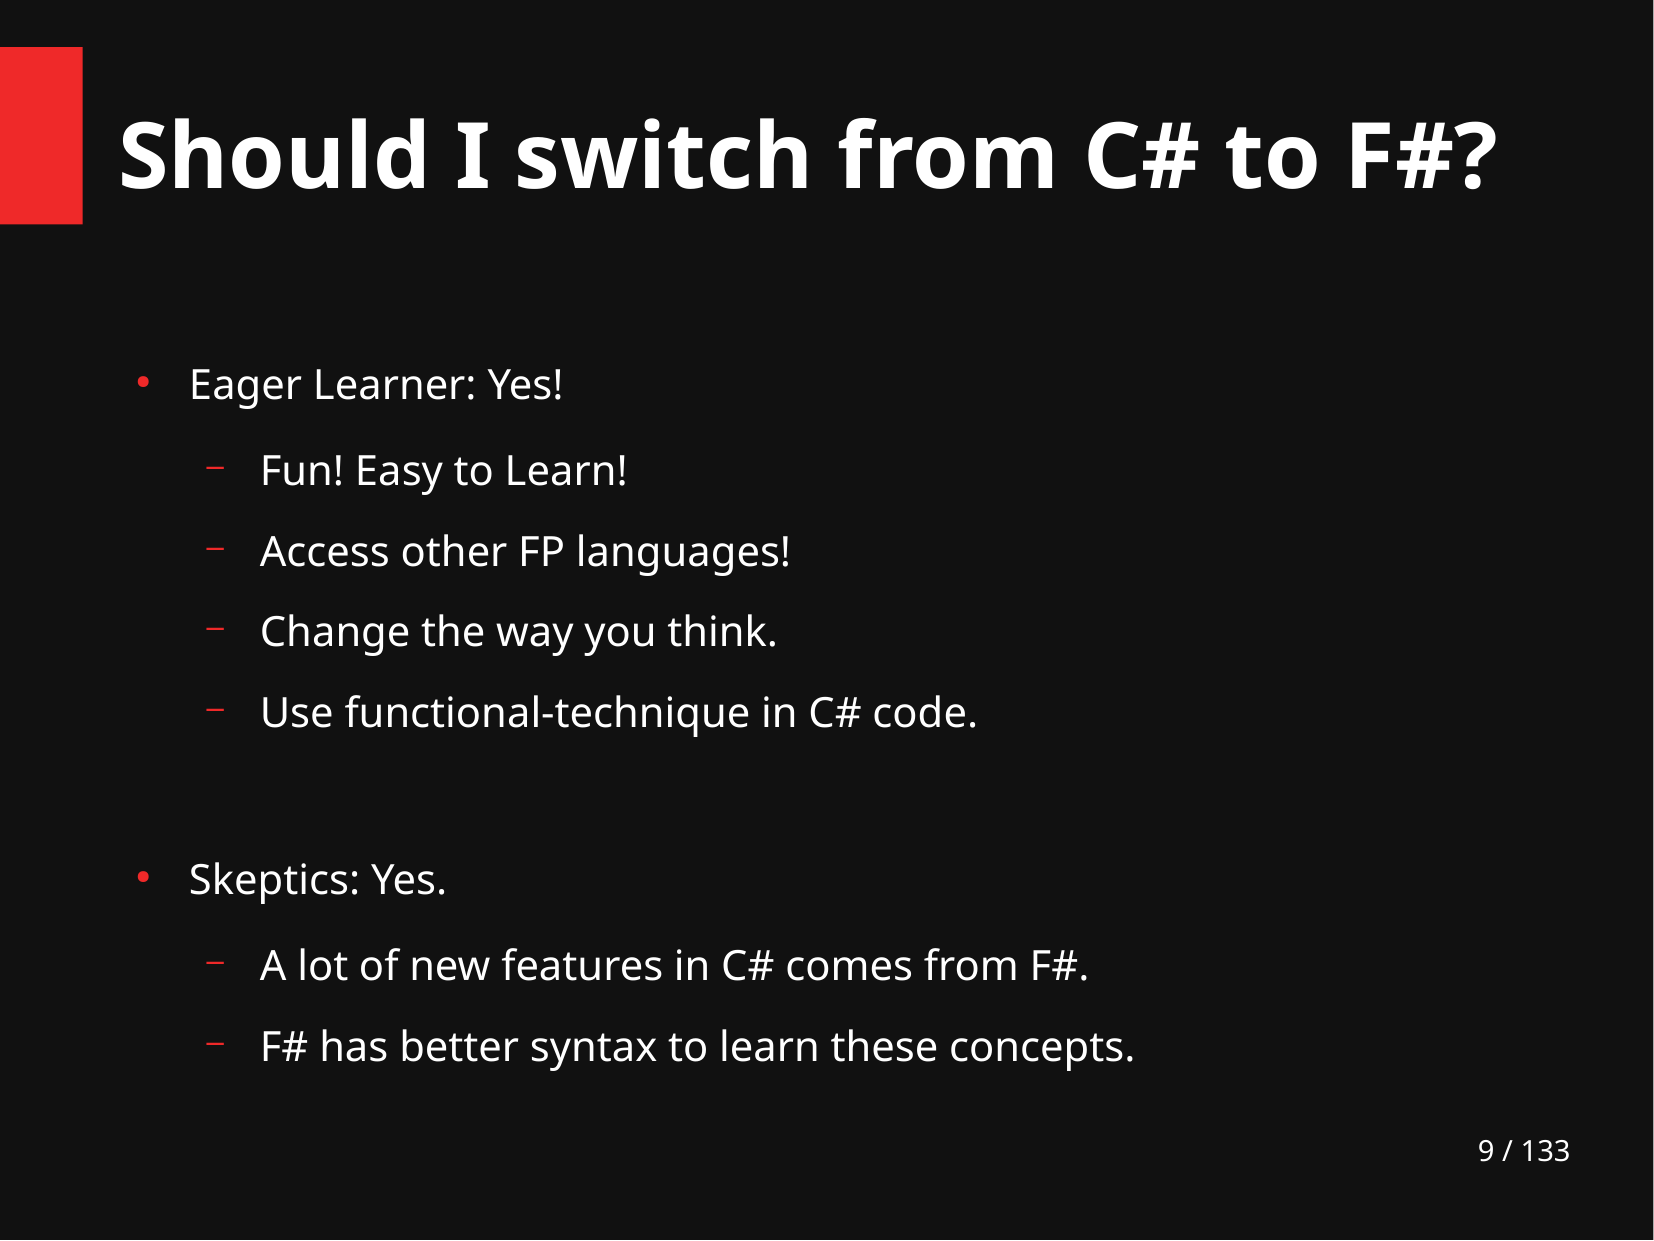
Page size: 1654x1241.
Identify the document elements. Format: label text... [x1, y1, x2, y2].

title Should I switch from C# to F#? [118, 49, 1571, 257]
list Eager Learner: Yes! Fun! Easy to Learn! Access other FP languages! Change the way you think. Use functional-technique in C# code. Skeptics: Yes. A lot of new features in C# comes from F#. F# has better syntax to learn these concepts. [118, 354, 1536, 1074]
